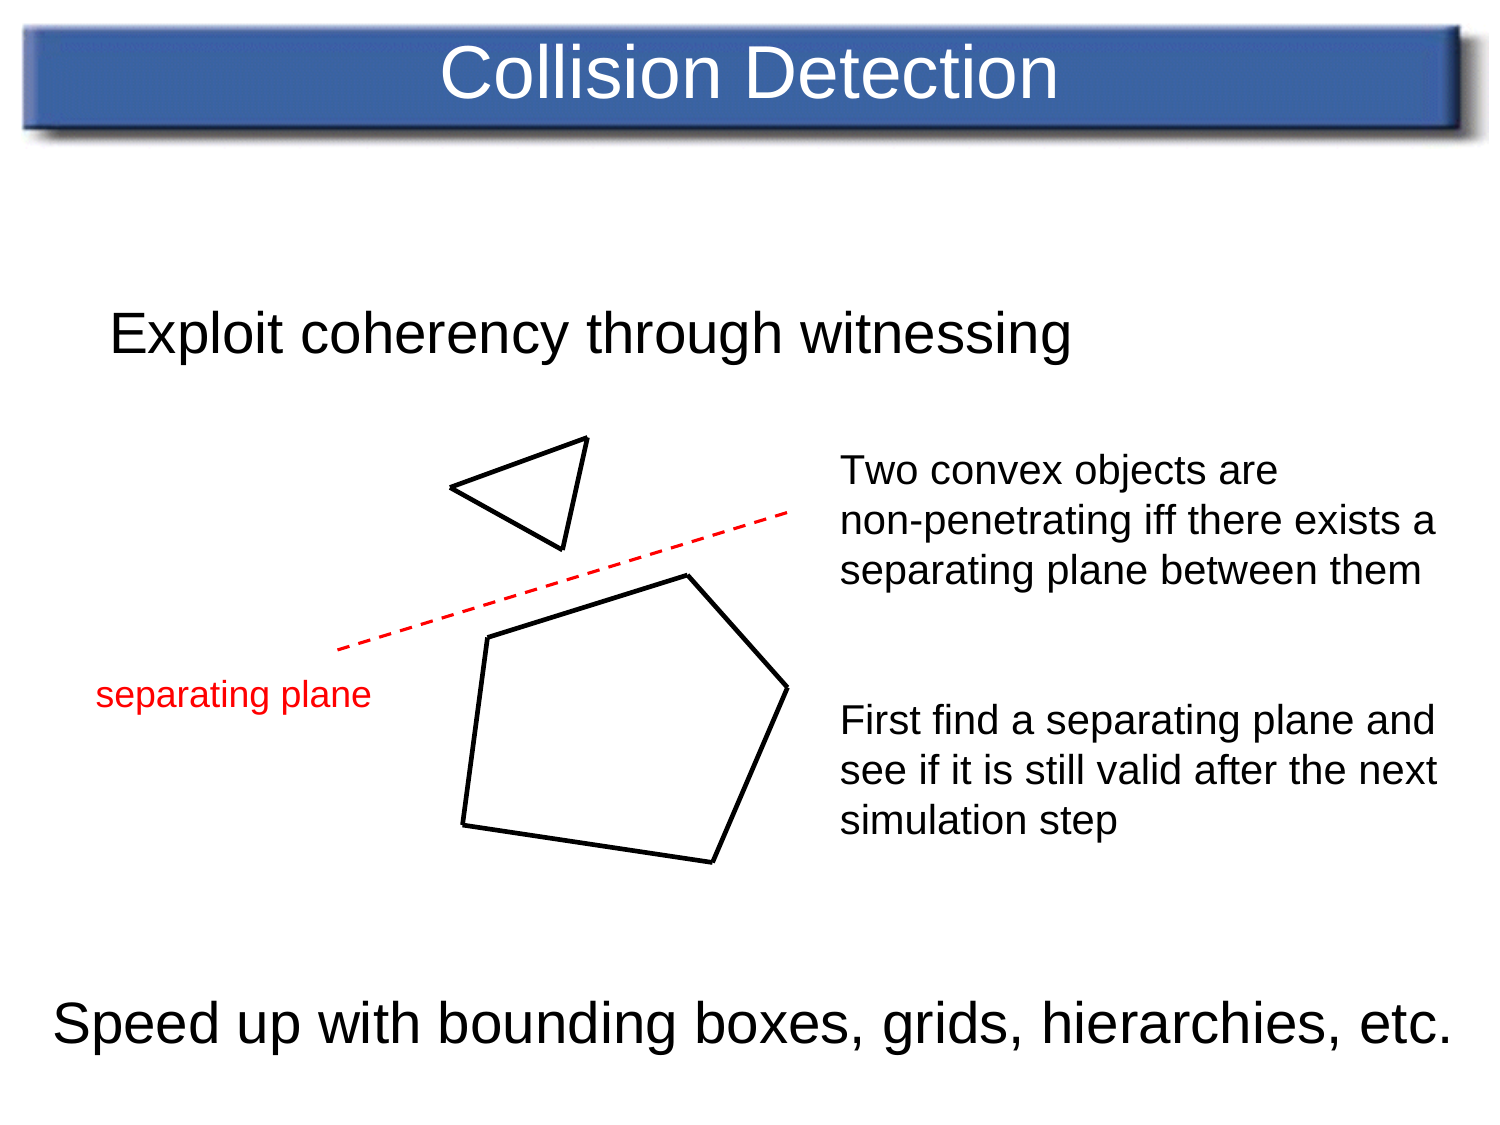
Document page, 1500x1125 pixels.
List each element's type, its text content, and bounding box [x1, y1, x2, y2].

text_box First find a separating plane and see if it is still valid after the next simulation step [825, 684, 1500, 851]
text_box Exploit coherency through witnessing [94, 287, 1438, 373]
text_box separating plane [80, 662, 387, 723]
title Collision Detection [75, 0, 1426, 138]
text_box Speed up with bounding boxes, grids, hierarchies, etc. [37, 977, 1476, 1063]
picture [21, 22, 1489, 149]
text_box Two convex objects are non-penetrating iff there exists a separating plane between them [825, 434, 1500, 601]
